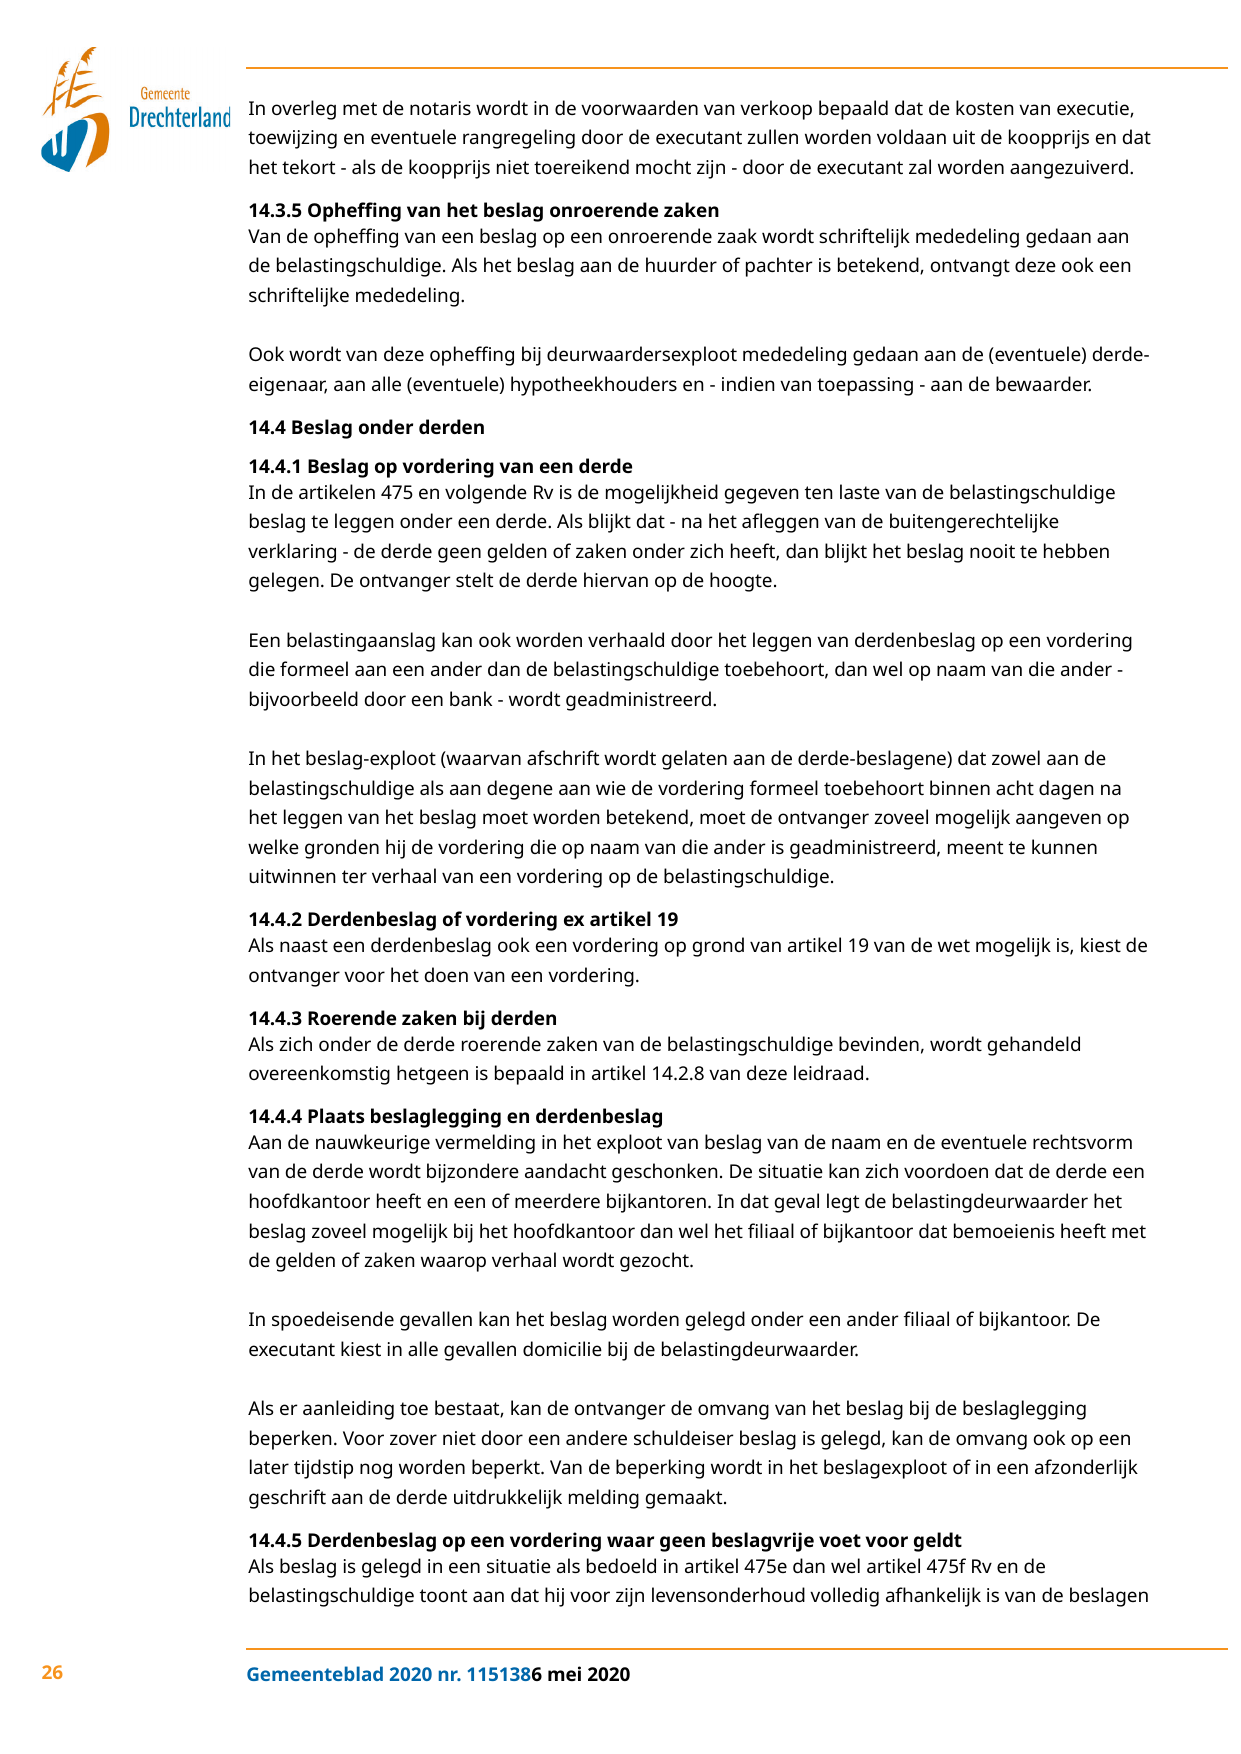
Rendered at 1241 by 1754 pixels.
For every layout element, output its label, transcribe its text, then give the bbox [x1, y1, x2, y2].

text In overleg met de notaris wordt in de voorwaarden van verkoop bepaald dat de kosten van executie, toewijzing en eventuele rangregeling door de executant zullen worden voldaan uit de koopprijs en dat het tekort - als de koopprijs niet toereikend mocht zijn - door de executant zal worden aangezuiverd. [248, 95, 1152, 180]
text 14.4 Beslag onder derden [248, 414, 1152, 439]
picture [41, 47, 231, 172]
text 14.3.5 Opheffing van het beslag onroerende zaken [248, 197, 1152, 223]
text Als er aanleiding toe bestaat, kan de ontvanger de omvang van het beslag bij de beslaglegging beperken. Voor zover niet door een andere schuldeiser beslag is gelegd, kan de omvang ook op een later tijdstip nog worden beperkt. Van de beperking wordt in het beslagexploot of in een afzonderlijk geschrift aan de derde uitdrukkelijk melding gemaakt. [248, 1395, 1152, 1510]
text 14.4.5 Derdenbeslag op een vordering waar geen beslagvrije voet voor geldt [248, 1527, 1152, 1553]
text 14.4.2 Derdenbeslag of vordering ex artikel 19 [248, 907, 1152, 932]
text In het beslag-exploot (waarvan afschrift wordt gelaten aan de derde-beslagene) dat zowel aan de belastingschuldige als aan degene aan wie de vordering formeel toebehoort binnen acht dagen na het leggen van het beslag moet worden betekend, moet de ontvanger zoveel mogelijk aangeven op welke gronden hij de vordering die op naam van die ander is geadministreerd, meent te kunnen uitwinnen ter verhaal van een vordering op de belastingschuldige. [248, 745, 1152, 889]
picture [226, 115, 231, 124]
text Aan de nauwkeurige vermelding in het exploot van beslag van de naam en de eventuele rechtsvorm van de derde wordt bijzondere aandacht geschonken. De situatie kan zich voordoen dat de derde een hoofdkantoor heeft en een of meerdere bijkantoren. In dat geval legt de belastingdeurwaarder het beslag zoveel mogelijk bij het hoofdkantoor dan wel het filiaal of bijkantoor dat bemoeienis heeft met de gelden of zaken waarop verhaal wordt gezocht. [248, 1129, 1152, 1273]
text Ook wordt van deze opheffing bij deurwaardersexploot mededeling gedaan aan de (eventuele) derde-eigenaar, aan alle (eventuele) hypotheekhouders en - indien van toepassing - aan de bewaarder. [248, 341, 1152, 396]
text 14.4.4 Plaats beslaglegging en derdenbeslag [248, 1103, 1152, 1129]
picture [41, 158, 64, 172]
text Als beslag is gelegd in een situatie als bedoeld in artikel 475e dan wel artikel 475f Rv en de belastingschuldige toont aan dat hij voor zijn levensonderhoud volledig afhankelijk is van de beslagen [248, 1553, 1152, 1608]
text Als naast een derdenbeslag ook een vordering op grond van artikel 19 van de wet mogelijk is, kiest de ontvanger voor het doen van een vordering. [248, 932, 1152, 988]
text In de artikelen 475 en volgende Rv is de mogelijkheid gegeven ten laste van de belastingschuldige beslag te leggen onder een derde. Als blijkt dat - na het afleggen van de buitengerechtelijke verklaring - de derde geen gelden of zaken onder zich heeft, dan blijkt het beslag nooit te hebben gelegen. De ontvanger stelt de derde hiervan op de hoogte. [248, 479, 1152, 593]
text 14.4.1 Beslag op vordering van een derde [248, 453, 1152, 479]
text Van de opheffing van een beslag op een onroerende zaak wordt schriftelijk mededeling gedaan aan de belastingschuldige. Als het beslag aan de huurder of pachter is betekend, ontvangt deze ook een schriftelijke mededeling. [248, 223, 1152, 308]
text Als zich onder de derde roerende zaken van de belastingschuldige bevinden, wordt gehandeld overeenkomstig hetgeen is bepaald in artikel 14.2.8 van deze leidraad. [248, 1031, 1152, 1086]
text 14.4.3 Roerende zaken bij derden [248, 1005, 1152, 1031]
text Een belastingaanslag kan ook worden verhaald door het leggen van derdenbeslag op een vordering die formeel aan een ander dan de belastingschuldige toebehoort, dan wel op naam van die ander - bijvoorbeeld door een bank - wordt geadministreerd. [248, 627, 1152, 712]
text In spoedeisende gevallen kan het beslag worden gelegd onder een ander filiaal of bijkantoor. De executant kiest in alle gevallen domicilie bij de belastingdeurwaarder. [248, 1307, 1152, 1362]
